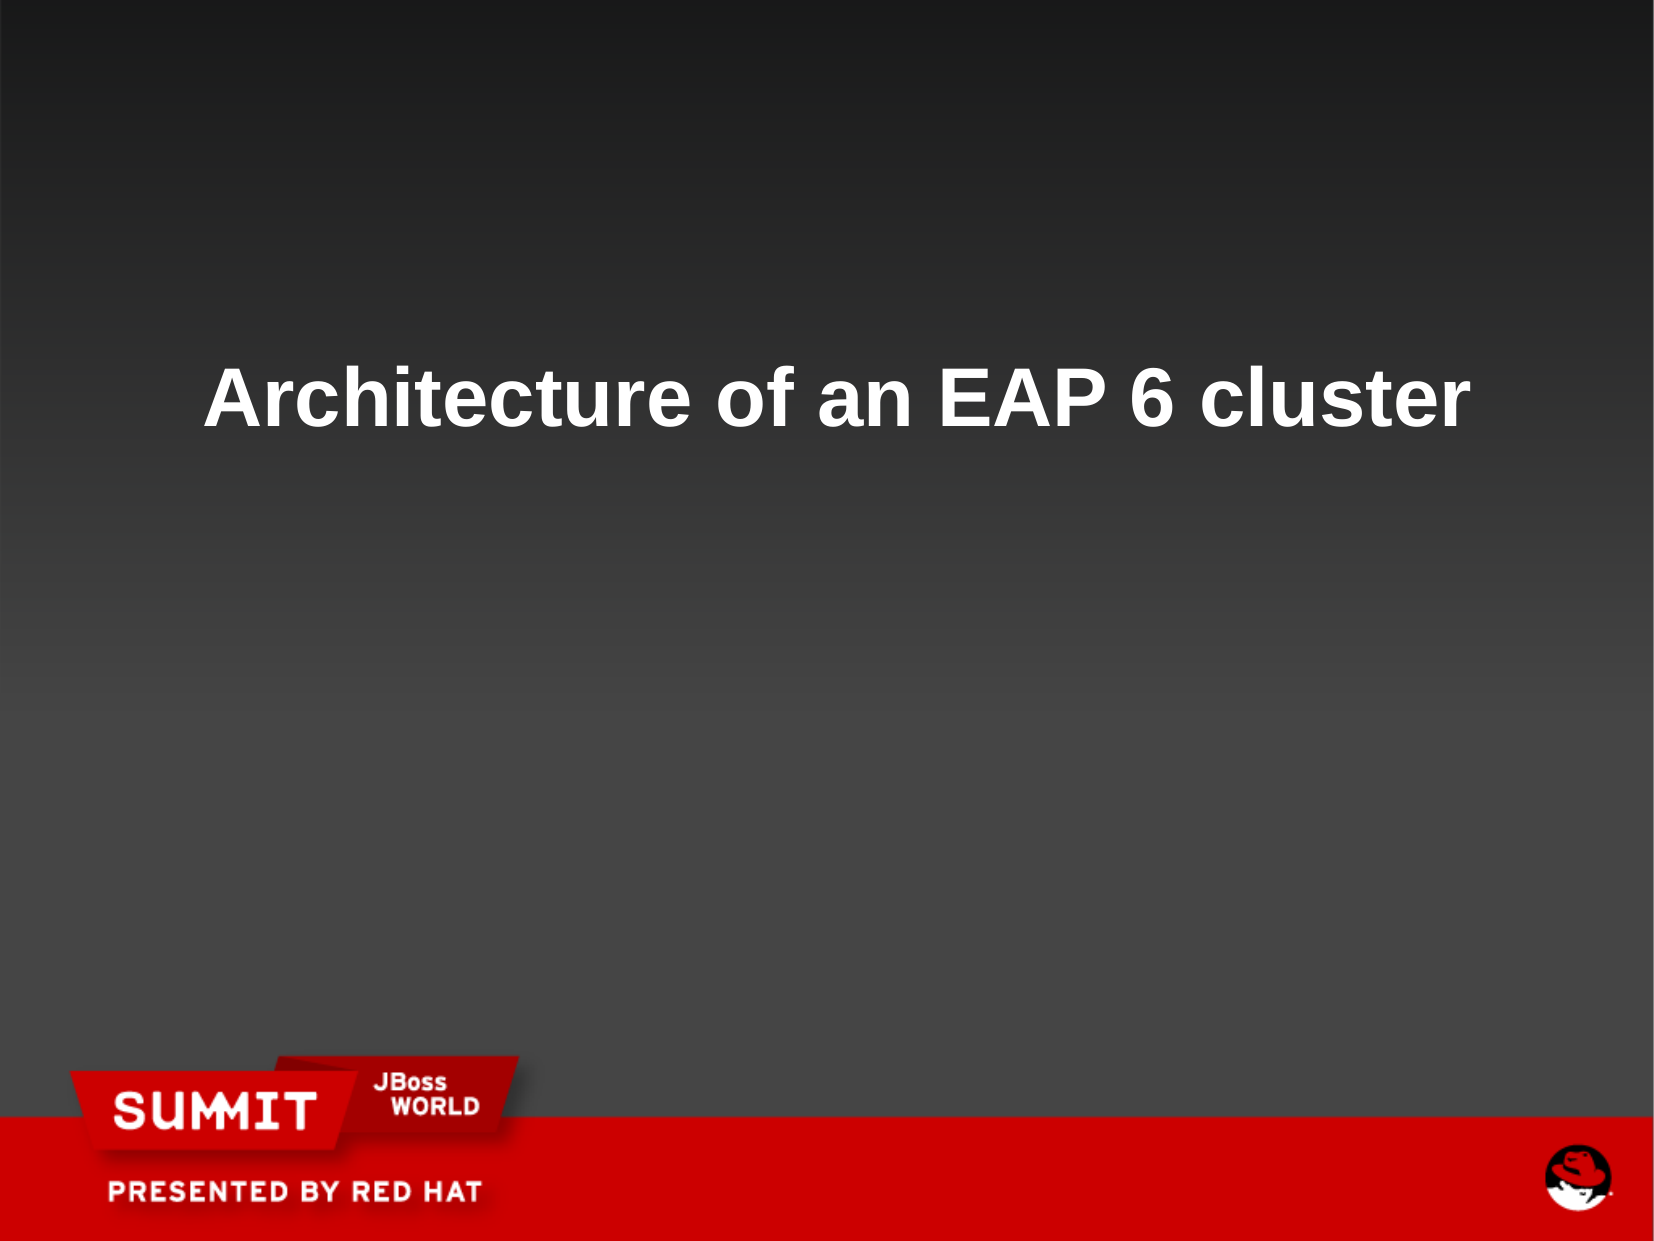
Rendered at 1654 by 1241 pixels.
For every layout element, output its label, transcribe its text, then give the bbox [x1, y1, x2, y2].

text_box Architecture of an EAP 6 cluster [187, 297, 1538, 563]
picture [0, 0, 1654, 1241]
